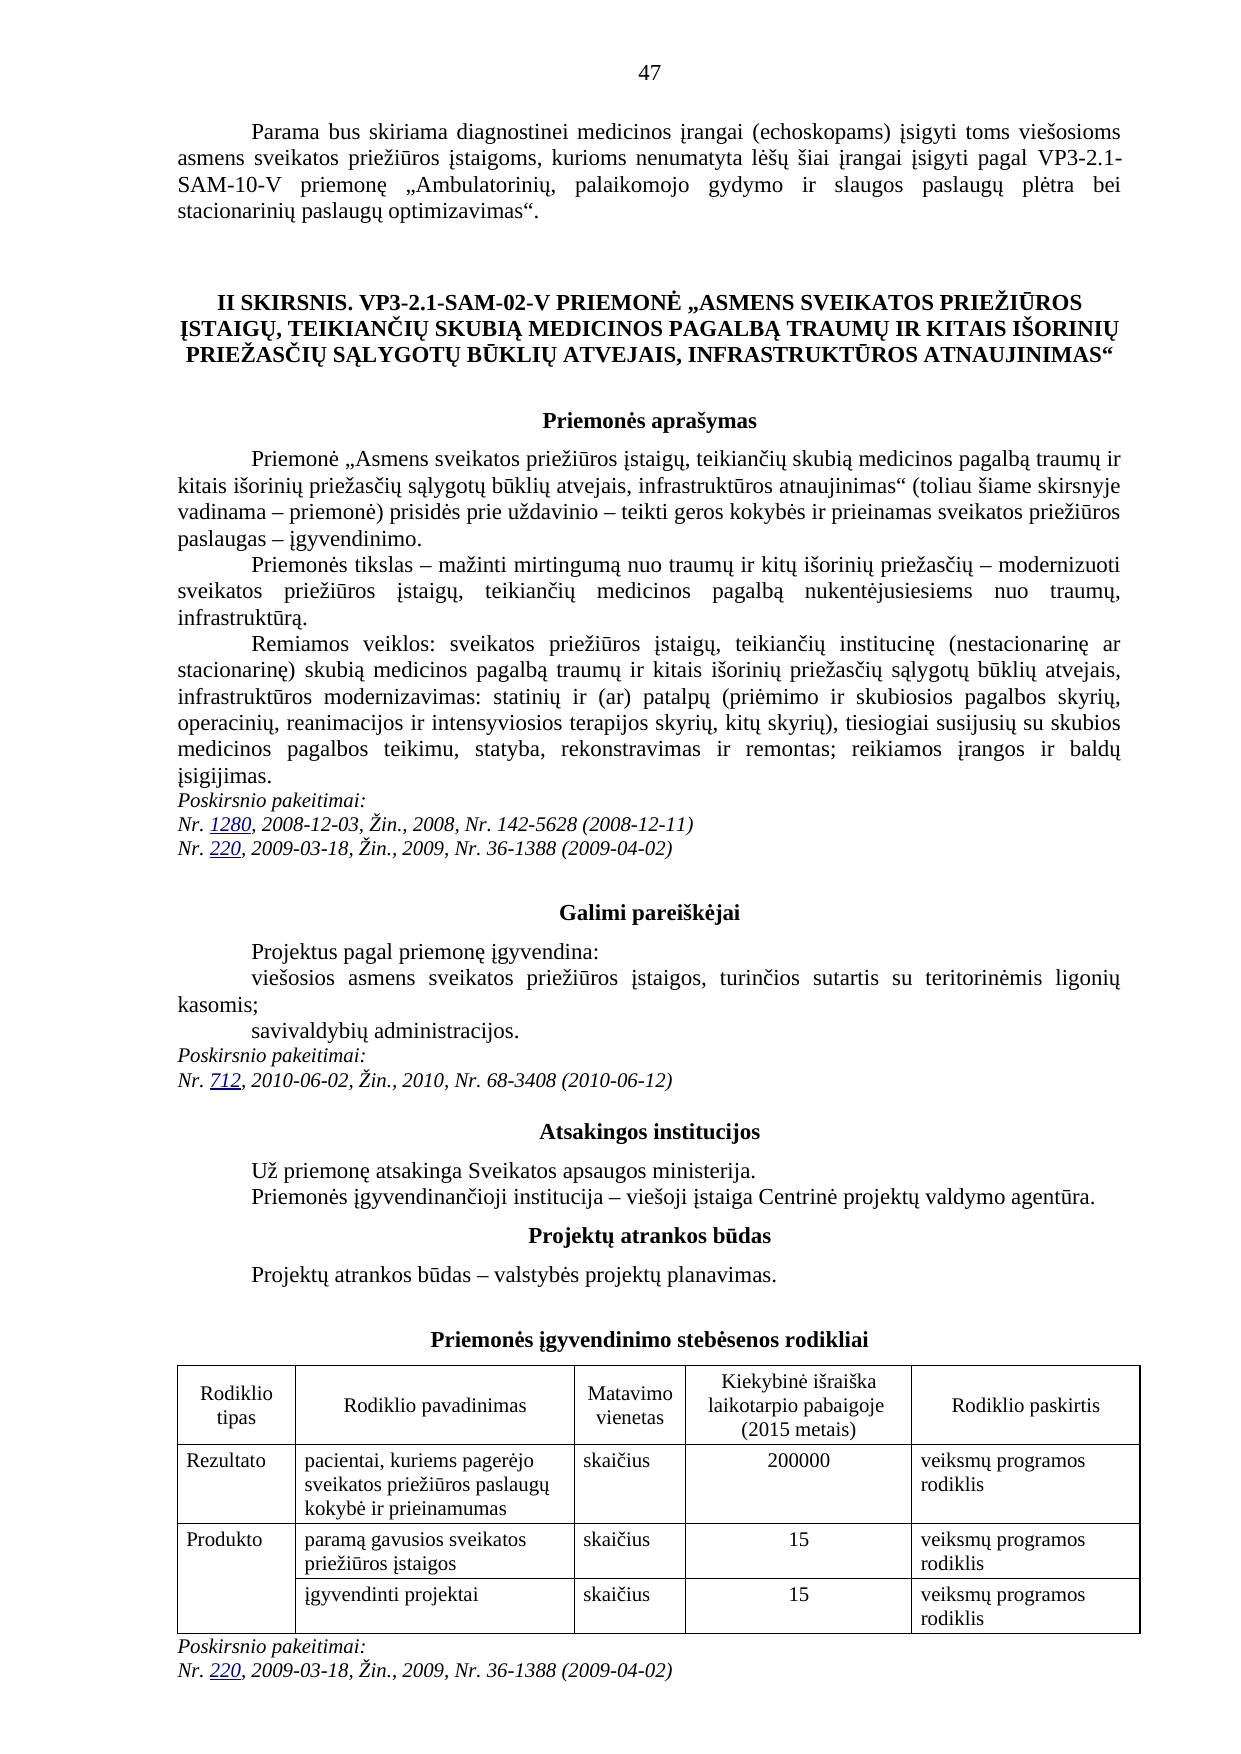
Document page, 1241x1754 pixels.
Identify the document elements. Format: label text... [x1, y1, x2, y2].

table_cell skaičius [575, 1445, 685, 1523]
text Priemonės aprašymas [177, 407, 1122, 433]
table_cell Produkto [178, 1524, 295, 1633]
text Poskirsnio pakeitimai: [177, 1043, 1122, 1067]
table_header Rodiklio tipas [178, 1366, 295, 1444]
table_cell 15 [686, 1579, 911, 1633]
table_cell veiksmų programos rodiklis [912, 1579, 1139, 1633]
text Galimi pareiškėjai [177, 899, 1122, 926]
table_cell pacientai, kuriems pagerėjo sveikatos priežiūros paslaugų kokybė ir prieinamumas [296, 1445, 574, 1523]
text Nr. 1280, 2008-12-03, Žin., 2008, Nr. 142-5628 (2008-12-11) [177, 812, 1122, 836]
text Projektų atrankos būdas [177, 1222, 1122, 1248]
table_cell 15 [686, 1524, 911, 1578]
table_header Kiekybinė išraiška laikotarpio pabaigoje (2015 metais) [686, 1366, 911, 1444]
table_cell skaičius [575, 1579, 685, 1633]
text Remiamos veiklos: sveikatos priežiūros įstaigų, teikiančių institucinę (nestacionarinę ar stacionarinę) skubią medicinos pagalbą traumų ir kitais išorinių priežasčių sąlygotų būklių atvejais, infrastruktūros modernizavimas: statinių ir (ar) patalpų (priėmimo ir skubiosios pagalbos skyrių, operacinių, reanimacijos ir intensyviosios terapijos skyrių, kitų skyrių), tiesiogiai susijusių su skubios medicinos pagalbos teikimu, statyba, rekonstravimas ir remontas; reikiamos įrangos ir baldų įsigijimas. [177, 630, 1122, 788]
text Poskirsnio pakeitimai: [177, 788, 1122, 812]
text Projektų atrankos būdas – valstybės projektų planavimas. [177, 1261, 1122, 1287]
text Nr. 220, 2009-03-18, Žin., 2009, Nr. 36-1388 (2009-04-02) [177, 1658, 1122, 1682]
subtitle II SKIRSNIS. VP3-2.1-SAM-02-V PRIEMONĖ „ASMENS SVEIKATOS PRIEŽIŪROS ĮSTAIGŲ, TEIKIANČIŲ SKUBIĄ MEDICINOS PAGALBĄ TRAUMŲ IR KITAIS IŠORINIŲ PRIEŽASČIŲ SĄLYGOTŲ BŪKLIŲ ATVEJAIS, INFRASTRUKTŪROS ATNAUJINIMAS“ [177, 289, 1122, 368]
table_header Matavimo vienetas [575, 1366, 685, 1444]
text Poskirsnio pakeitimai: [177, 1634, 1122, 1658]
table_cell paramą gavusios sveikatos priežiūros įstaigos [296, 1524, 574, 1578]
table_cell 200000 [686, 1445, 911, 1523]
table_cell veiksmų programos rodiklis [912, 1445, 1139, 1523]
text viešosios asmens sveikatos priežiūros įstaigos, turinčios sutartis su teritorinėmis ligonių kasomis; [177, 964, 1122, 1017]
table_cell Rezultato [178, 1445, 295, 1523]
text Už priemonę atsakinga Sveikatos apsaugos ministerija. [177, 1157, 1122, 1183]
table_cell skaičius [575, 1524, 685, 1578]
text Priemonės įgyvendinančioji institucija – viešoji įstaiga Centrinė projektų valdymo agentūra. [177, 1183, 1122, 1209]
table_cell įgyvendinti projektai [296, 1579, 574, 1633]
text savivaldybių administracijos. [177, 1017, 1122, 1043]
table_header Rodiklio paskirtis [912, 1366, 1139, 1444]
text Atsakingos institucijos [177, 1118, 1122, 1144]
text Nr. 220, 2009-03-18, Žin., 2009, Nr. 36-1388 (2009-04-02) [177, 836, 1122, 860]
text Priemonė „Asmens sveikatos priežiūros įstaigų, teikiančių skubią medicinos pagalbą traumų ir kitais išorinių priežasčių sąlygotų būklių atvejais, infrastruktūros atnaujinimas“ (toliau šiame skirsnyje vadinama – priemonė) prisidės prie uždavinio – teikti geros kokybės ir prieinamas sveikatos priežiūros paslaugas – įgyvendinimo. [177, 446, 1122, 551]
text Priemonės įgyvendinimo stebėsenos rodikliai [177, 1326, 1122, 1352]
table_header Rodiklio pavadinimas [296, 1366, 574, 1444]
text Projektus pagal priemonę įgyvendina: [177, 938, 1122, 964]
text Priemonės tikslas – mažinti mirtingumą nuo traumų ir kitų išorinių priežasčių – modernizuoti sveikatos priežiūros įstaigų, teikiančių medicinos pagalbą nukentėjusiesiems nuo traumų, infrastruktūrą. [177, 551, 1122, 630]
subtitle Parama bus skiriama diagnostinei medicinos įrangai (echoskopams) įsigyti toms viešosioms asmens sveikatos priežiūros įstaigoms, kurioms nenumatyta lėšų šiai įrangai įsigyti pagal VP3-2.1-SAM-10-V priemonę „Ambulatorinių, palaikomojo gydymo ir slaugos paslaugų plėtra bei stacionarinių paslaugų optimizavimas“. [177, 118, 1122, 223]
text Nr. 712, 2010-06-02, Žin., 2010, Nr. 68-3408 (2010-06-12) [177, 1067, 1122, 1092]
table_cell veiksmų programos rodiklis [912, 1524, 1139, 1578]
